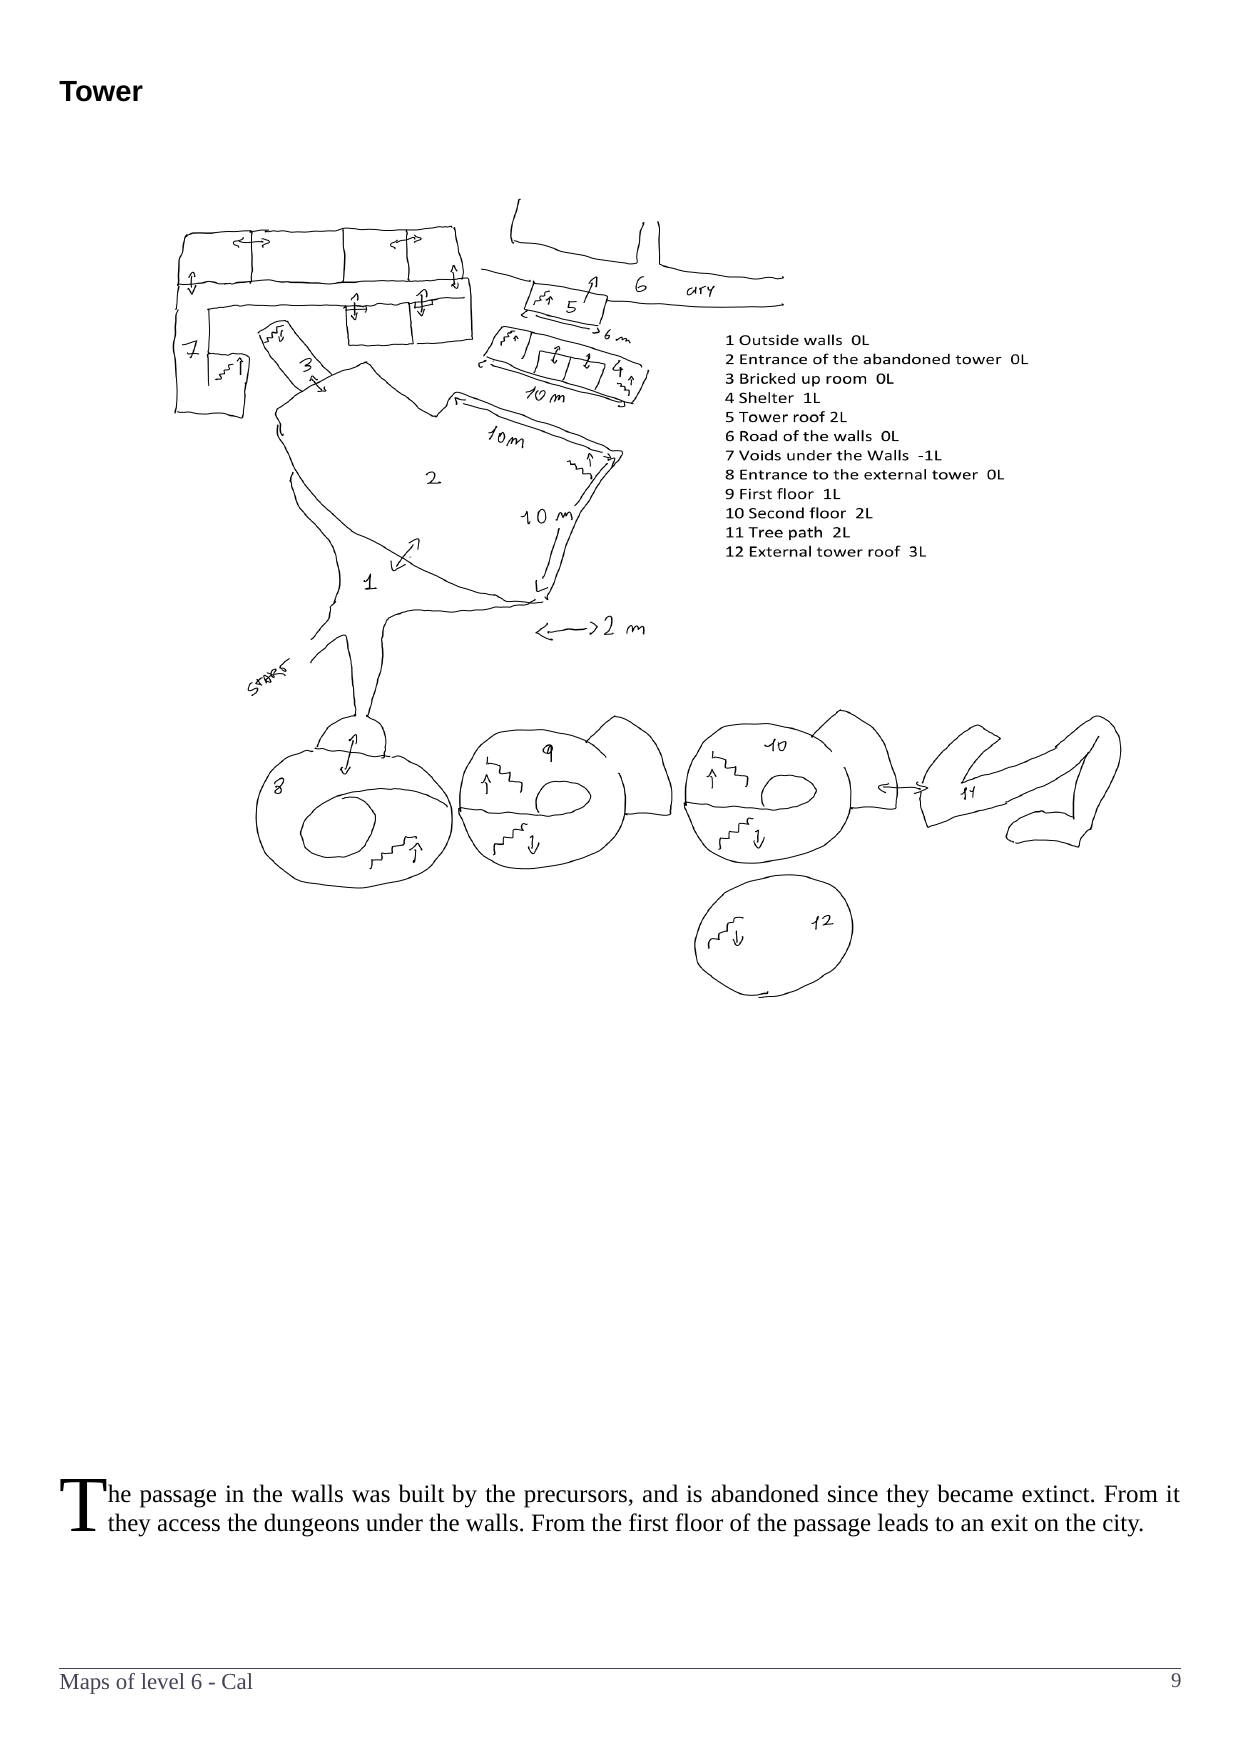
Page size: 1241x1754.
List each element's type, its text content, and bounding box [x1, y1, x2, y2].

text Picture 7: Tower [59, 1071, 1181, 1479]
picture [101, 119, 1136, 1071]
subtitle Tower [59, 74, 1181, 107]
text The passage in the walls was built by the precursors, and is abandoned since they became extinct. From it they access the dungeons under the walls. From the first floor of the passage leads to an exit on the city. [59, 1479, 1181, 1537]
text [1136, 120, 1181, 440]
text [59, 120, 101, 440]
